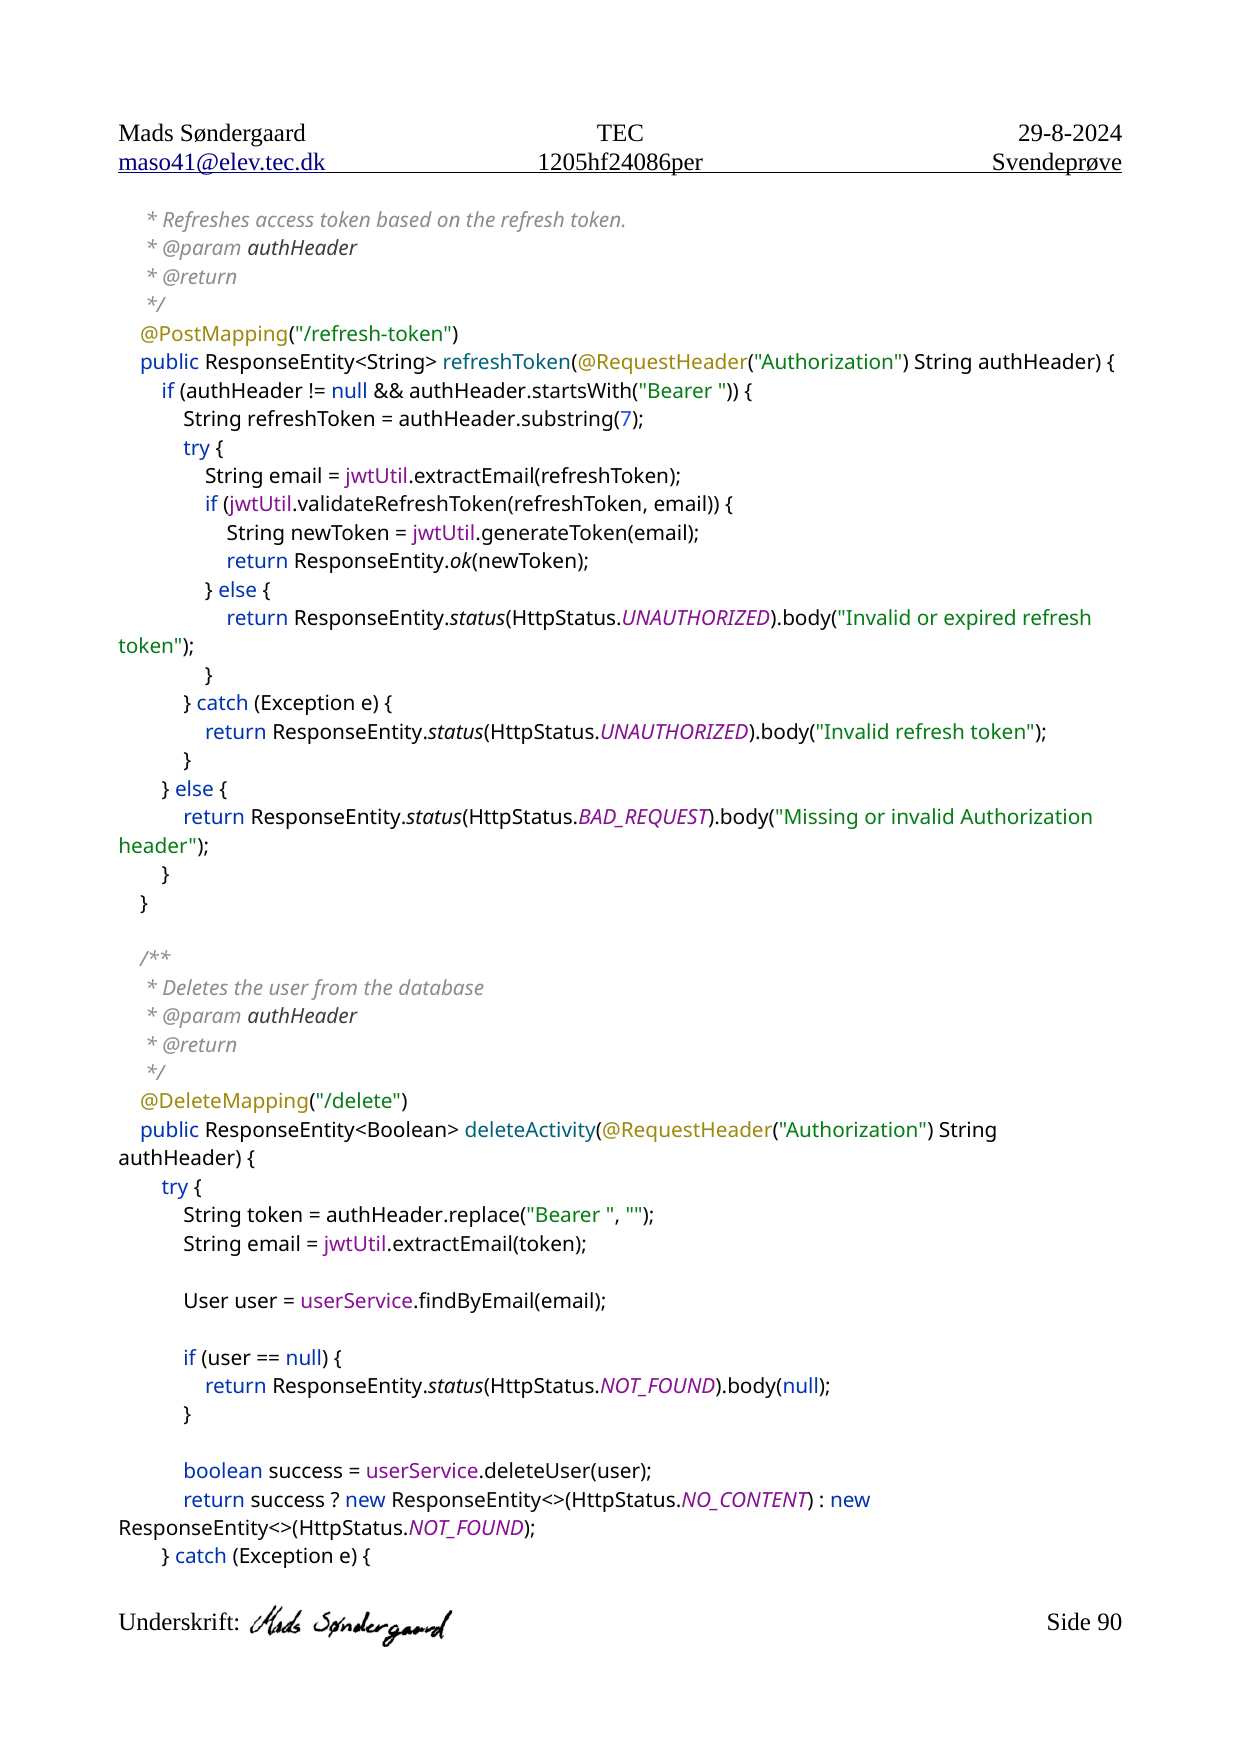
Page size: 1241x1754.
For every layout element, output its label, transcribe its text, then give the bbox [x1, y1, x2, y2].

text * Refreshes access token based on the refresh token. * @param authHeader * @return */ @PostMapping("/refresh-token") public ResponseEntity<String> refreshToken(@RequestHeader("Authorization") String authHeader) { if (authHeader != null && authHeader.startsWith("Bearer ")) { String refreshToken = authHeader.substring(7); try { String email = jwtUtil.extractEmail(refreshToken); if (jwtUtil.validateRefreshToken(refreshToken, email)) { String newToken = jwtUtil.generateToken(email); return ResponseEntity.ok(newToken); } else { return ResponseEntity.status(HttpStatus.UNAUTHORIZED).body("Invalid or expired refresh token"); } } catch (Exception e) { return ResponseEntity.status(HttpStatus.UNAUTHORIZED).body("Invalid refresh token"); } } else { return ResponseEntity.status(HttpStatus.BAD_REQUEST).body("Missing or invalid Authorization header"); } } /** * Deletes the user from the database * @param authHeader * @return */ @DeleteMapping("/delete") public ResponseEntity<Boolean> deleteActivity(@RequestHeader("Authorization") String authHeader) { try { String token = authHeader.replace("Bearer ", ""); String email = jwtUtil.extractEmail(token); User user = userService.findByEmail(email); if (user == null) { return ResponseEntity.status(HttpStatus.NOT_FOUND).body(null); } boolean success = userService.deleteUser(user); return success ? new ResponseEntity<>(HttpStatus.NO_CONTENT) : new ResponseEntity<>(HttpStatus.NOT_FOUND); } catch (Exception e) { [118, 205, 1122, 1570]
picture [244, 1600, 458, 1647]
